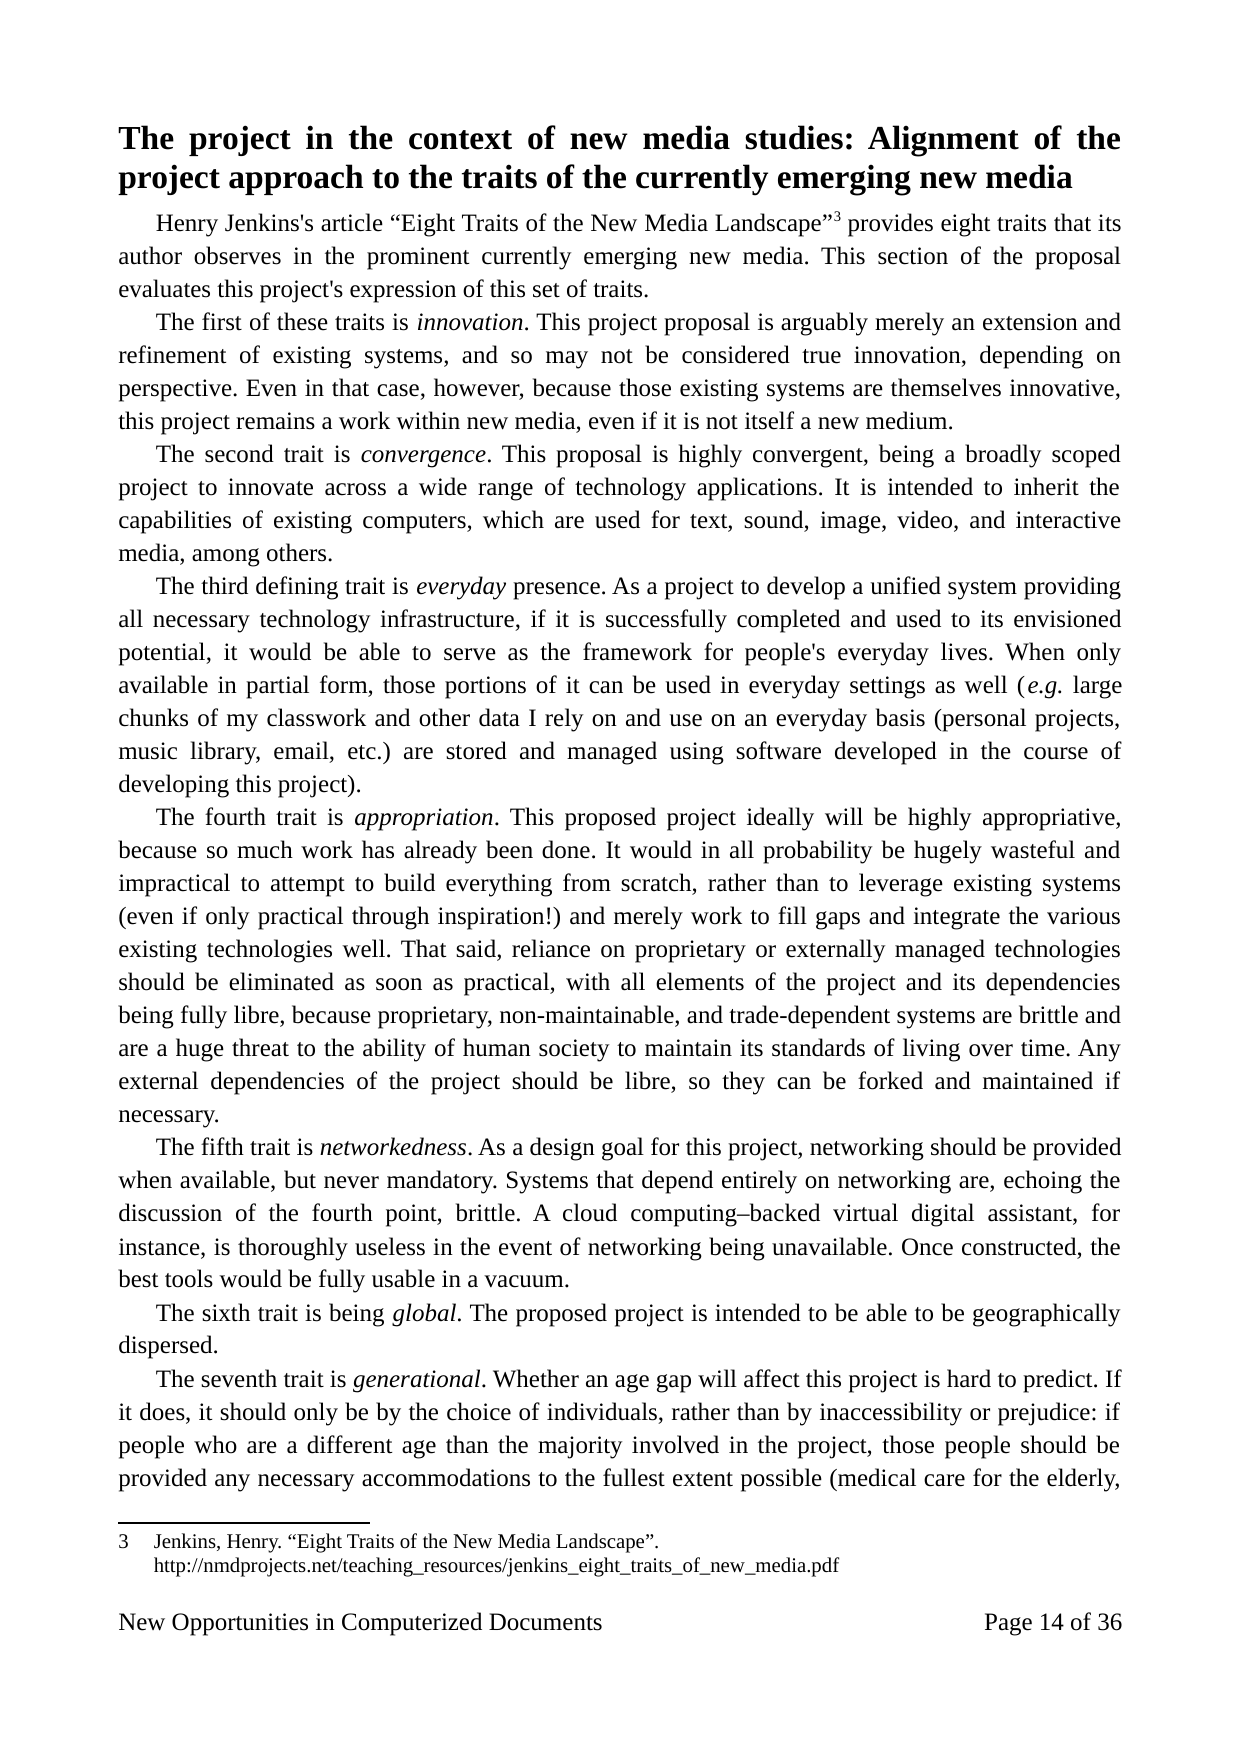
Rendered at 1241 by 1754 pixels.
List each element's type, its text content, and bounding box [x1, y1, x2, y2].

text The seventh trait is generational. Whether an age gap will affect this project is hard to predict. If it does, it should only be by the choice of individuals, rather than by inaccessibility or prejudice: if people who are a different age than the majority involved in the project, those people should be provided any necessary accommodations to the fullest extent possible (medical care for the elderly, [118, 1364, 1122, 1491]
text Henry Jenkins's article “Eight Traits of the New Media Landscape” provides eight traits that its author observes in the prominent currently emerging new media. This section of the proposal evaluates this project's expression of this set of traits. [118, 208, 1122, 303]
text The sixth trait is being global. The proposed project is intended to be able to be geographically dispersed. [118, 1298, 1122, 1359]
subtitle The project in the context of new media studies: Alignment of the project approach to the traits of the currently emerging new media [118, 118, 1122, 195]
text The first of these traits is innovation. This project proposal is arguably merely an extension and refinement of existing systems, and so may not be considered true innovation, depending on perspective. Even in that case, however, because those existing systems are themselves innovative, this project remains a work within new media, even if it is not itself a new medium. [118, 307, 1122, 435]
text The second trait is convergence. This proposal is highly convergent, being a broadly scoped project to innovate across a wide range of technology applications. It is intended to inherit the capabilities of existing computers, which are used for text, sound, image, video, and interactive media, among others. [118, 439, 1122, 567]
text The fourth trait is appropriation. This proposed project ideally will be highly appropriative, because so much work has already been done. It would in all probability be hugely wasteful and impractical to attempt to build everything from scratch, rather than to leverage existing systems (even if only practical through inspiration!) and merely work to fill gaps and integrate the various existing technologies well. That said, reliance on proprietary or externally managed technologies should be eliminated as soon as practical, with all elements of the project and its dependencies being fully libre, because proprietary, non-maintainable, and trade-dependent systems are brittle and are a huge threat to the ability of human society to maintain its standards of living over time. Any external dependencies of the project should be libre, so they can be forked and maintained if necessary. [118, 802, 1122, 1128]
text The fifth trait is networkedness. As a design goal for this project, networking should be provided when available, but never mandatory. Systems that depend entirely on networking are, echoing the discussion of the fourth point, brittle. A cloud computing–backed virtual digital assistant, for instance, is thoroughly useless in the event of networking being unavailable. Once constructed, the best tools would be fully usable in a vacuum. [118, 1132, 1122, 1293]
text The third defining trait is everyday presence. As a project to develop a unified system providing all necessary technology infrastructure, if it is successfully completed and used to its envisioned potential, it would be able to serve as the framework for people's everyday lives. When only available in partial form, those portions of it can be used in everyday settings as well (e.g. large chunks of my classwork and other data I rely on and use on an everyday basis (personal projects, music library, email, etc.) are stored and managed using software developed in the course of developing this project). [118, 571, 1122, 798]
text Jenkins, Henry. “Eight Traits of the New Media Landscape”. http://nmdprojects.net/teaching_resources/jenkins_eight_traits_of_new_media.pdf [118, 1529, 1122, 1577]
